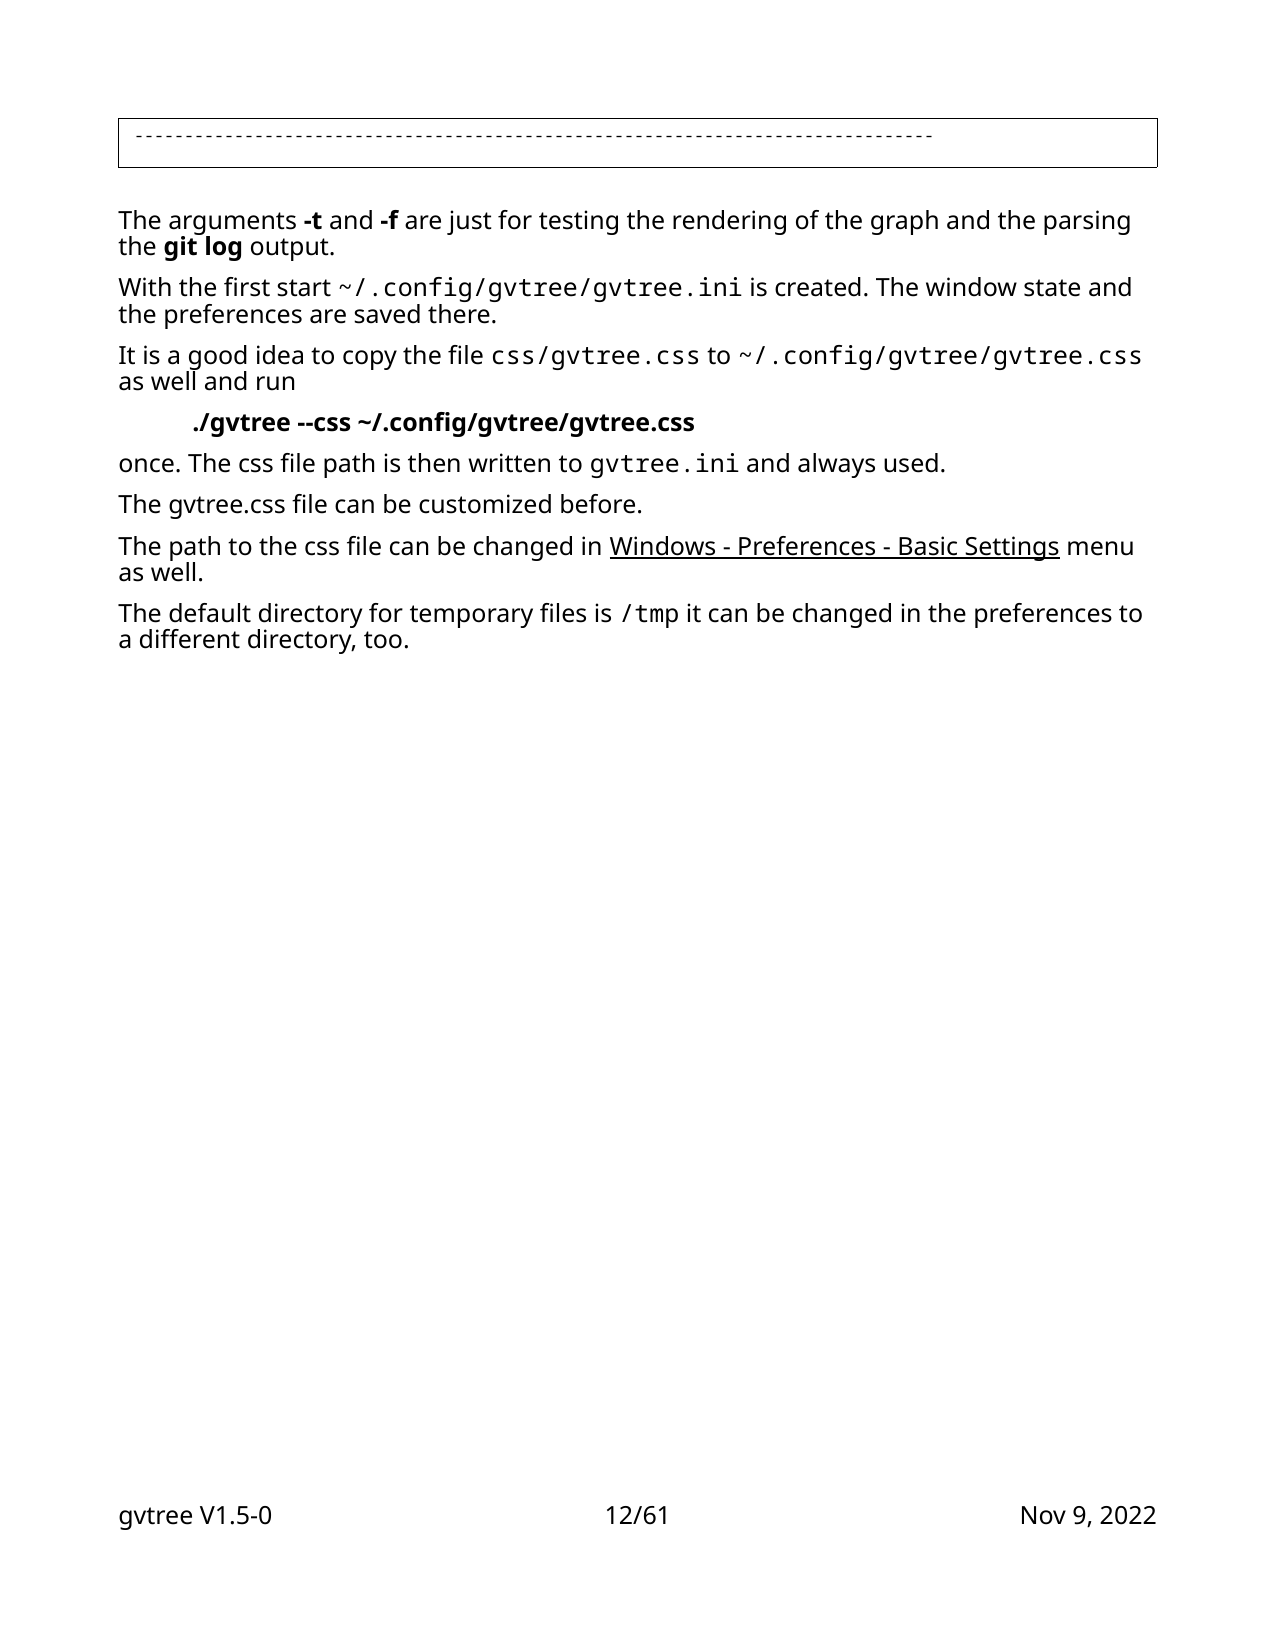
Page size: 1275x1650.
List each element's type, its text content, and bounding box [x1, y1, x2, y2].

text It is a good idea to copy the file css/gvtree.css to ~/.config/gvtree/gvtree.css as well and run [118, 343, 1157, 396]
text The arguments -t and -f are just for testing the rendering of the graph and the parsing the git log output. [118, 208, 1157, 261]
text The default directory for temporary files is /tmp it can be changed in the preferences to a different directory, too. [118, 601, 1157, 654]
table_header [119, 119, 1157, 167]
text The path to the css file can be changed in Windows - Preferences - Basic Settings menu as well. [118, 534, 1157, 587]
text once. The css file path is then written to gvtree.ini and always used. [118, 452, 1157, 478]
text The gvtree.css file can be customized before. [118, 493, 1157, 519]
text With the first start ~/.config/gvtree/gvtree.ini is created. The window state and the preferences are saved there. [118, 276, 1157, 328]
text ./gvtree --css ~/.config/gvtree/gvtree.css [118, 411, 1157, 437]
